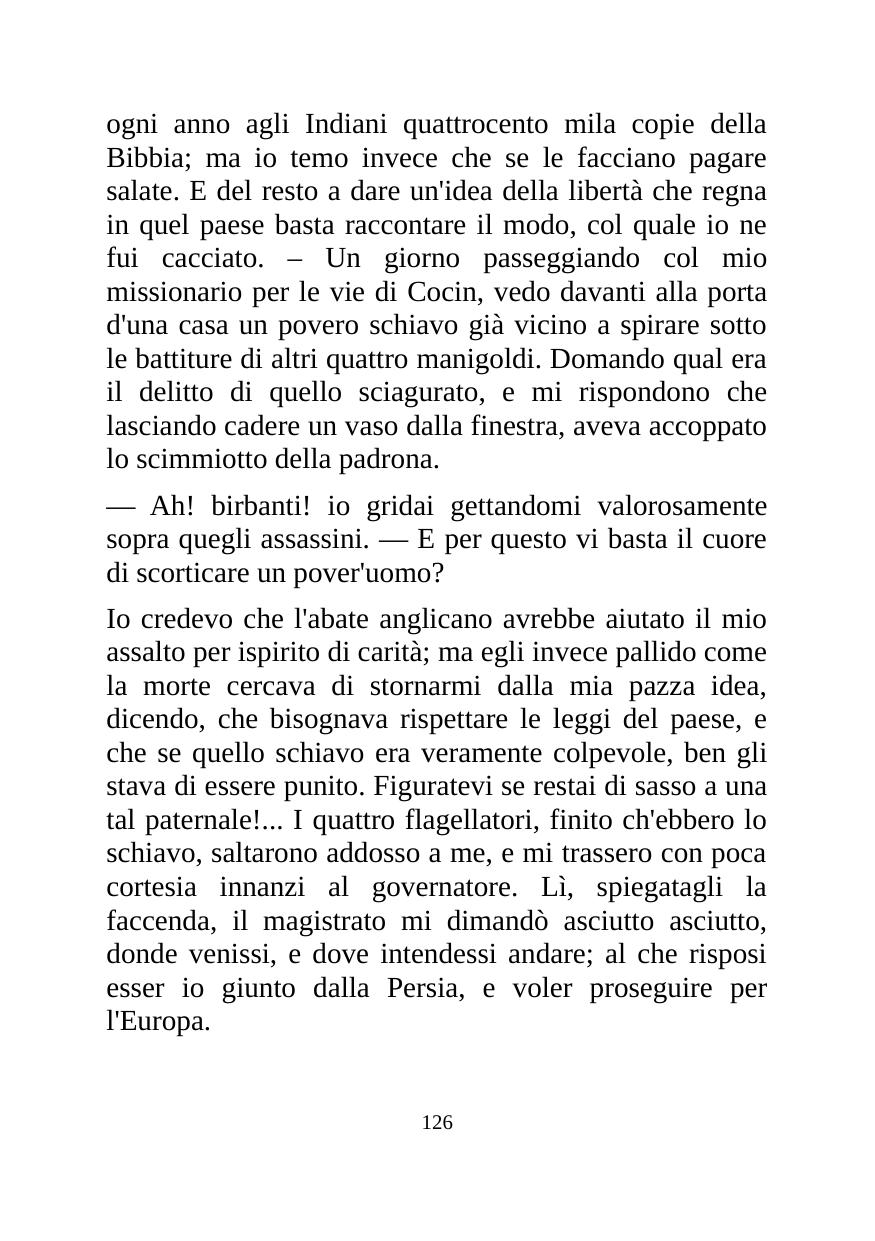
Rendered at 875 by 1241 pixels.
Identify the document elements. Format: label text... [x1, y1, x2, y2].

text ogni anno agli Indiani quattrocento mila copie della Bibbia; ma io temo invece che se le facciano pagare salate. E del resto a dare un'idea della libertà che regna in quel paese basta raccontare il modo, col quale io ne fui cacciato. – Un giorno passeggiando col mio missionario per le vie di Cocin, vedo davanti alla porta d'una casa un povero schiavo già vicino a spirare sotto le battiture di altri quattro manigoldi. Domando qual era il delitto di quello sciagurato, e mi rispondono che lasciando cadere un vaso dalla finestra, aveva accoppato lo scimmiotto della padrona. [106, 106, 768, 475]
text Io credevo che l'abate anglicano avrebbe aiutato il mio assalto per ispirito di carità; ma egli invece pallido come la morte cercava di stornarmi dalla mia pazza idea, dicendo, che bisognava rispettare le leggi del paese, e che se quello schiavo era veramente colpevole, ben gli stava di essere punito. Figuratevi se restai di sasso a una tal paternale!... I quattro flagellatori, finito ch'ebbero lo schiavo, saltarono addosso a me, e mi trassero con poca cortesia innanzi al governatore. Lì, spiegatagli la faccenda, il magistrato mi dimandò asciutto asciutto, donde venissi, e dove intendessi andare; al che risposi esser io giunto dalla Persia, e voler proseguire per l'Europa. [106, 601, 768, 1037]
text — Ah! birbanti! io gridai gettandomi valorosamente sopra quegli assassini. — E per questo vi basta il cuore di scorticare un pover'uomo? [106, 488, 768, 588]
